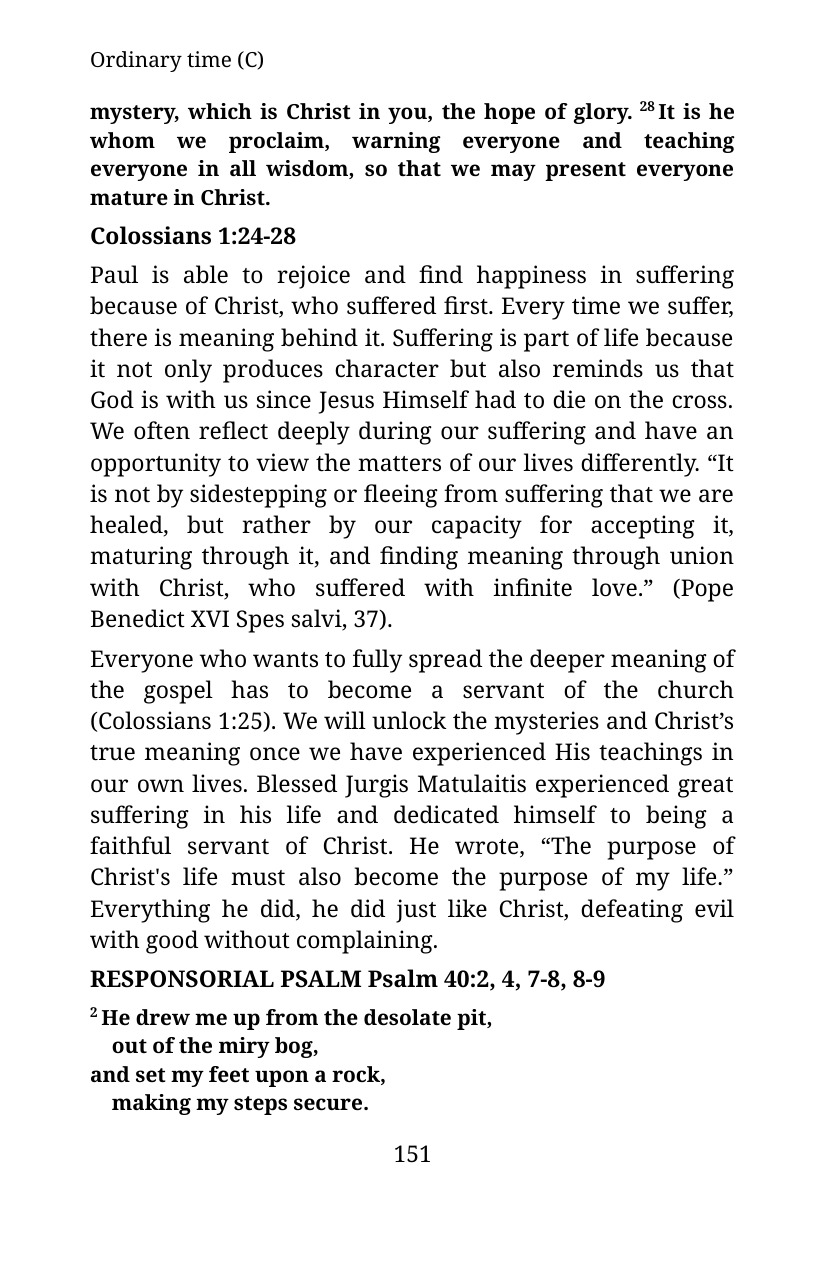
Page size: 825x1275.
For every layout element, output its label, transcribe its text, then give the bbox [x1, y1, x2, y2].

text 2 He drew me up from the desolate pit, out of the miry bog, and set my feet upon a rock, making my steps secure. [90, 1003, 735, 1117]
text Everyone who wants to fully spread the deeper meaning of the gospel has to become a servant of the church (Colossians 1:25). We will unlock the mysteries and Christ’s true meaning once we have experienced His teachings in our own lives. Blessed Jurgis Matulaitis experienced great suffering in his life and dedicated himself to being a faithful servant of Christ. He wrote, “The purpose of Christ's life must also become the purpose of my life.” Everything he did, he did just like Christ, defeating evil with good without complaining. [90, 642, 735, 955]
text mystery, which is Christ in you, the hope of glory. 28 It is he whom we proclaim, warning everyone and teaching everyone in all wisdom, so that we may present everyone mature in Christ. [90, 97, 735, 211]
text Paul is able to rejoice and find happiness in suffering because of Christ, who suffered first. Every time we suffer, there is meaning behind it. Suffering is part of life because it not only produces character but also reminds us that God is with us since Jesus Himself had to die on the cross. We often reflect deeply during our suffering and have an opportunity to view the matters of our lives differently. “It is not by sidestepping or fleeing from suffering that we are healed, but rather by our capacity for accepting it, maturing through it, and finding meaning through union with Christ, who suffered with infinite love.” (Pope Benedict XVI Spes salvi, 37). [90, 259, 735, 634]
text Colossians 1:24-28 [90, 219, 735, 251]
text RESPONSORIAL PSALM Psalm 40:2, 4, 7-8, 8-9 [90, 963, 735, 994]
